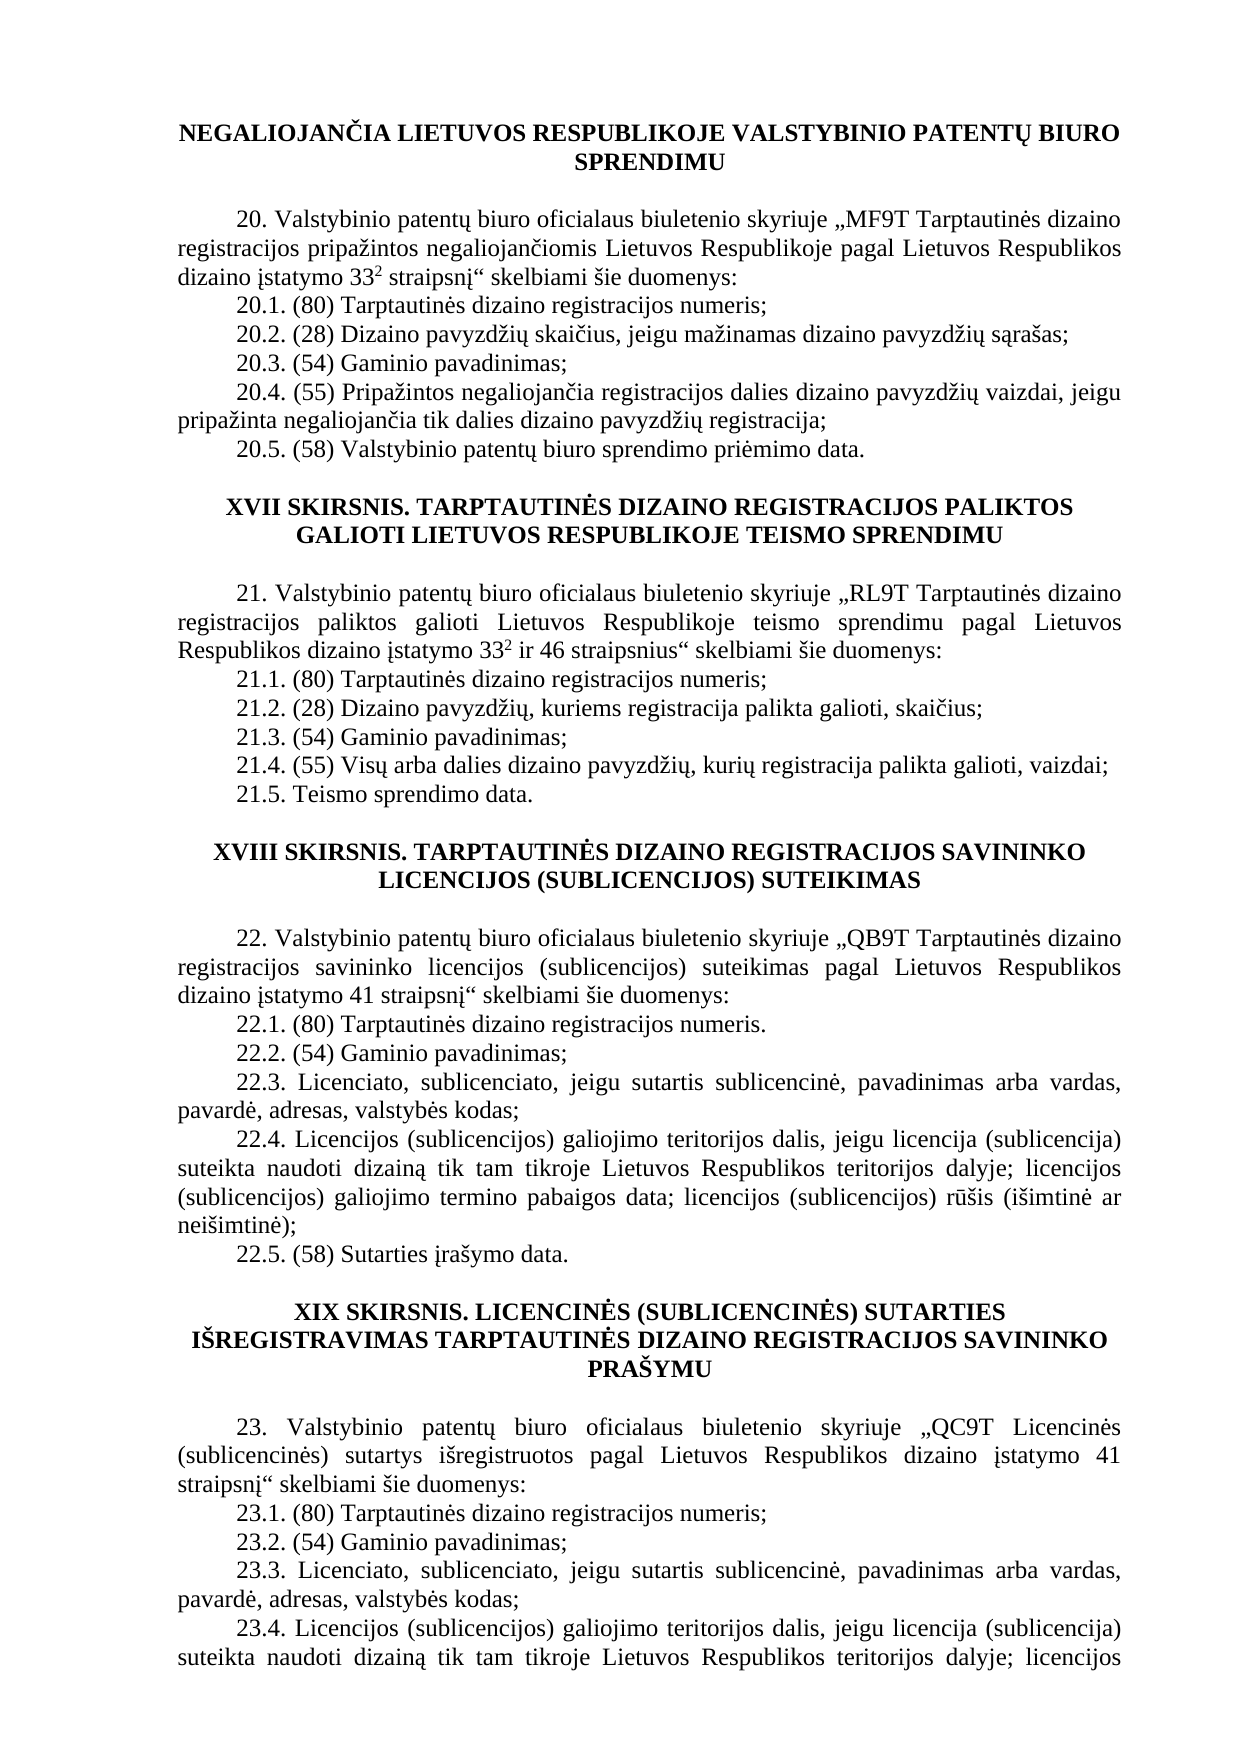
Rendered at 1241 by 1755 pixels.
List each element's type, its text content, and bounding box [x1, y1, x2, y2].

text 21.4. (55) Visų arba dalies dizaino pavyzdžių, kurių registracija palikta galioti, vaizdai; [177, 751, 1122, 779]
text 22.2. (54) Gaminio pavadinimas; [177, 1038, 1122, 1067]
text 20.5. (58) Valstybinio patentų biuro sprendimo priėmimo data. [177, 434, 1122, 463]
text XIX SKIRSNIS. LICENCINĖS (SUBLICENCINĖS) SUTARTIES IŠREGISTRAVIMAS TARPTAUTINĖS DIZAINO REGISTRACIJOS SAVININKO PRAŠYMU [177, 1297, 1122, 1383]
text 23.3. Licenciato, sublicenciato, jeigu sutartis sublicencinė, pavadinimas arba vardas, pavardė, adresas, valstybės kodas; [177, 1556, 1122, 1613]
text 20.1. (80) Tarptautinės dizaino registracijos numeris; [177, 291, 1122, 319]
text 23.2. (54) Gaminio pavadinimas; [177, 1527, 1122, 1556]
text 21.2. (28) Dizaino pavyzdžių, kuriems registracija palikta galioti, skaičius; [177, 693, 1122, 722]
text 22.5. (58) Sutarties įrašymo data. [177, 1239, 1122, 1268]
text 23. Valstybinio patentų biuro oficialaus biuletenio skyriuje „QC9T Licencinės (sublicencinės) sutartys išregistruotos pagal Lietuvos Respublikos dizaino įstatymo 41 straipsnį“ skelbiami šie duomenys: [177, 1412, 1122, 1498]
text XVIII SKIRSNIS. TARPTAUTINĖS DIZAINO REGISTRACIJOS SAVININKO LICENCIJOS (SUBLICENCIJOS) SUTEIKIMAS [177, 837, 1122, 894]
text 20. Valstybinio patentų biuro oficialaus biuletenio skyriuje „MF9T Tarptautinės dizaino registracijos pripažintos negaliojančiomis Lietuvos Respublikoje pagal Lietuvos Respublikos dizaino įstatymo 332 straipsnį“ skelbiami šie duomenys: [177, 204, 1122, 291]
text 21.1. (80) Tarptautinės dizaino registracijos numeris; [177, 664, 1122, 693]
text 21.3. (54) Gaminio pavadinimas; [177, 722, 1122, 751]
text 21.5. Teismo sprendimo data. [177, 779, 1122, 808]
text 20.2. (28) Dizaino pavyzdžių skaičius, jeigu mažinamas dizaino pavyzdžių sąrašas; [177, 319, 1122, 348]
text 20.4. (55) Pripažintos negaliojančia registracijos dalies dizaino pavyzdžių vaizdai, jeigu pripažinta negaliojančia tik dalies dizaino pavyzdžių registracija; [177, 377, 1122, 434]
text 22.1. (80) Tarptautinės dizaino registracijos numeris. [177, 1009, 1122, 1038]
text NEGALIOJANČIA LIETUVOS RESPUBLIKOJE VALSTYBINIO PATENTŲ BIURO SPRENDIMU [177, 118, 1122, 176]
text 21. Valstybinio patentų biuro oficialaus biuletenio skyriuje „RL9T Tarptautinės dizaino registracijos paliktos galioti Lietuvos Respublikoje teismo sprendimu pagal Lietuvos Respublikos dizaino įstatymo 332 ir 46 straipsnius“ skelbiami šie duomenys: [177, 578, 1122, 664]
text 23.1. (80) Tarptautinės dizaino registracijos numeris; [177, 1498, 1122, 1527]
text 22.4. Licencijos (sublicencijos) galiojimo teritorijos dalis, jeigu licencija (sublicencija) suteikta naudoti dizainą tik tam tikroje Lietuvos Respublikos teritorijos dalyje; licencijos (sublicencijos) galiojimo termino pabaigos data; licencijos (sublicencijos) rūšis (išimtinė ar neišimtinė); [177, 1124, 1122, 1239]
text 23.4. Licencijos (sublicencijos) galiojimo teritorijos dalis, jeigu licencija (sublicencija) suteikta naudoti dizainą tik tam tikroje Lietuvos Respublikos teritorijos dalyje; licencijos [177, 1613, 1122, 1671]
text XVII SKIRSNIS. TARPTAUTINĖS DIZAINO REGISTRACIJOS PALIKTOS GALIOTI LIETUVOS RESPUBLIKOJE TEISMO SPRENDIMU [177, 492, 1122, 549]
text 20.3. (54) Gaminio pavadinimas; [177, 348, 1122, 377]
text 22. Valstybinio patentų biuro oficialaus biuletenio skyriuje „QB9T Tarptautinės dizaino registracijos savininko licencijos (sublicencijos) suteikimas pagal Lietuvos Respublikos dizaino įstatymo 41 straipsnį“ skelbiami šie duomenys: [177, 923, 1122, 1009]
text 22.3. Licenciato, sublicenciato, jeigu sutartis sublicencinė, pavadinimas arba vardas, pavardė, adresas, valstybės kodas; [177, 1067, 1122, 1124]
